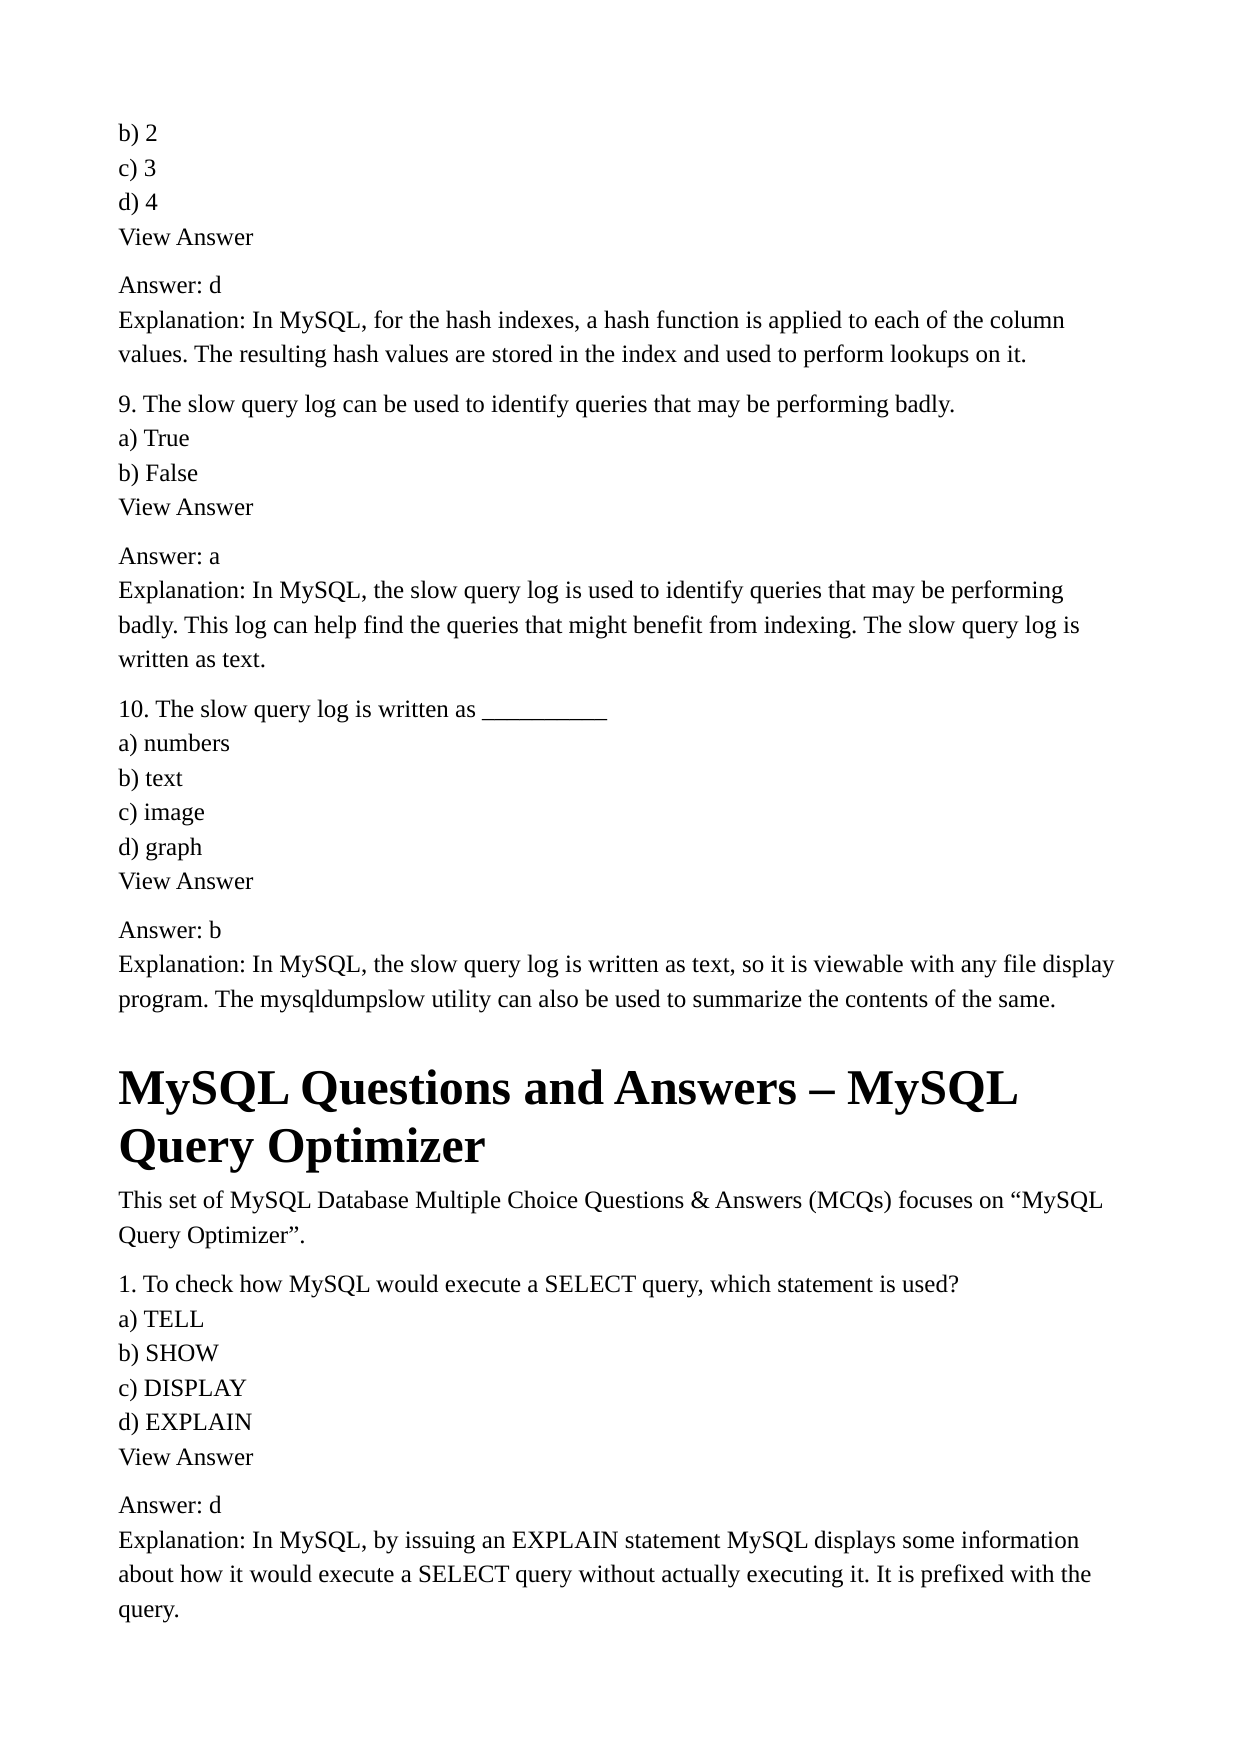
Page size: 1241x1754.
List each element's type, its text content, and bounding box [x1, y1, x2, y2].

text This set of MySQL Database Multiple Choice Questions & Answers (MCQs) focuses on “MySQL Query Optimizer”. [118, 1186, 1122, 1249]
text Answer: d Explanation: In MySQL, by issuing an EXPLAIN statement MySQL displays some information about how it would execute a SELECT query without actually executing it. It is prefixed with the query. [118, 1491, 1122, 1623]
text Answer: d Explanation: In MySQL, for the hash indexes, a hash function is applied to each of the column values. The resulting hash values are stored in the index and used to perform lookups on it. [118, 271, 1122, 368]
text 10. The slow query log is written as __________ a) numbers b) text c) image d) graph View Answer [118, 694, 1122, 895]
text b) 2 c) 3 d) 4 View Answer [118, 118, 1122, 250]
text Answer: a Explanation: In MySQL, the slow query log is used to identify queries that may be performing badly. This log can help find the queries that might benefit from indexing. The slow query log is written as text. [118, 541, 1122, 673]
text Answer: b Explanation: In MySQL, the slow query log is written as text, so it is viewable with any file display program. The mysqldumpslow utility can also be used to summarize the contents of the same. [118, 915, 1122, 1013]
subtitle MySQL Questions and Answers – MySQL Query Optimizer [118, 1058, 1122, 1173]
text 1. To check how MySQL would execute a SELECT query, which statement is used? a) TELL b) SHOW c) DISPLAY d) EXPLAIN View Answer [118, 1269, 1122, 1470]
text 9. The slow query log can be used to identify queries that may be performing badly. a) True b) False View Answer [118, 389, 1122, 521]
